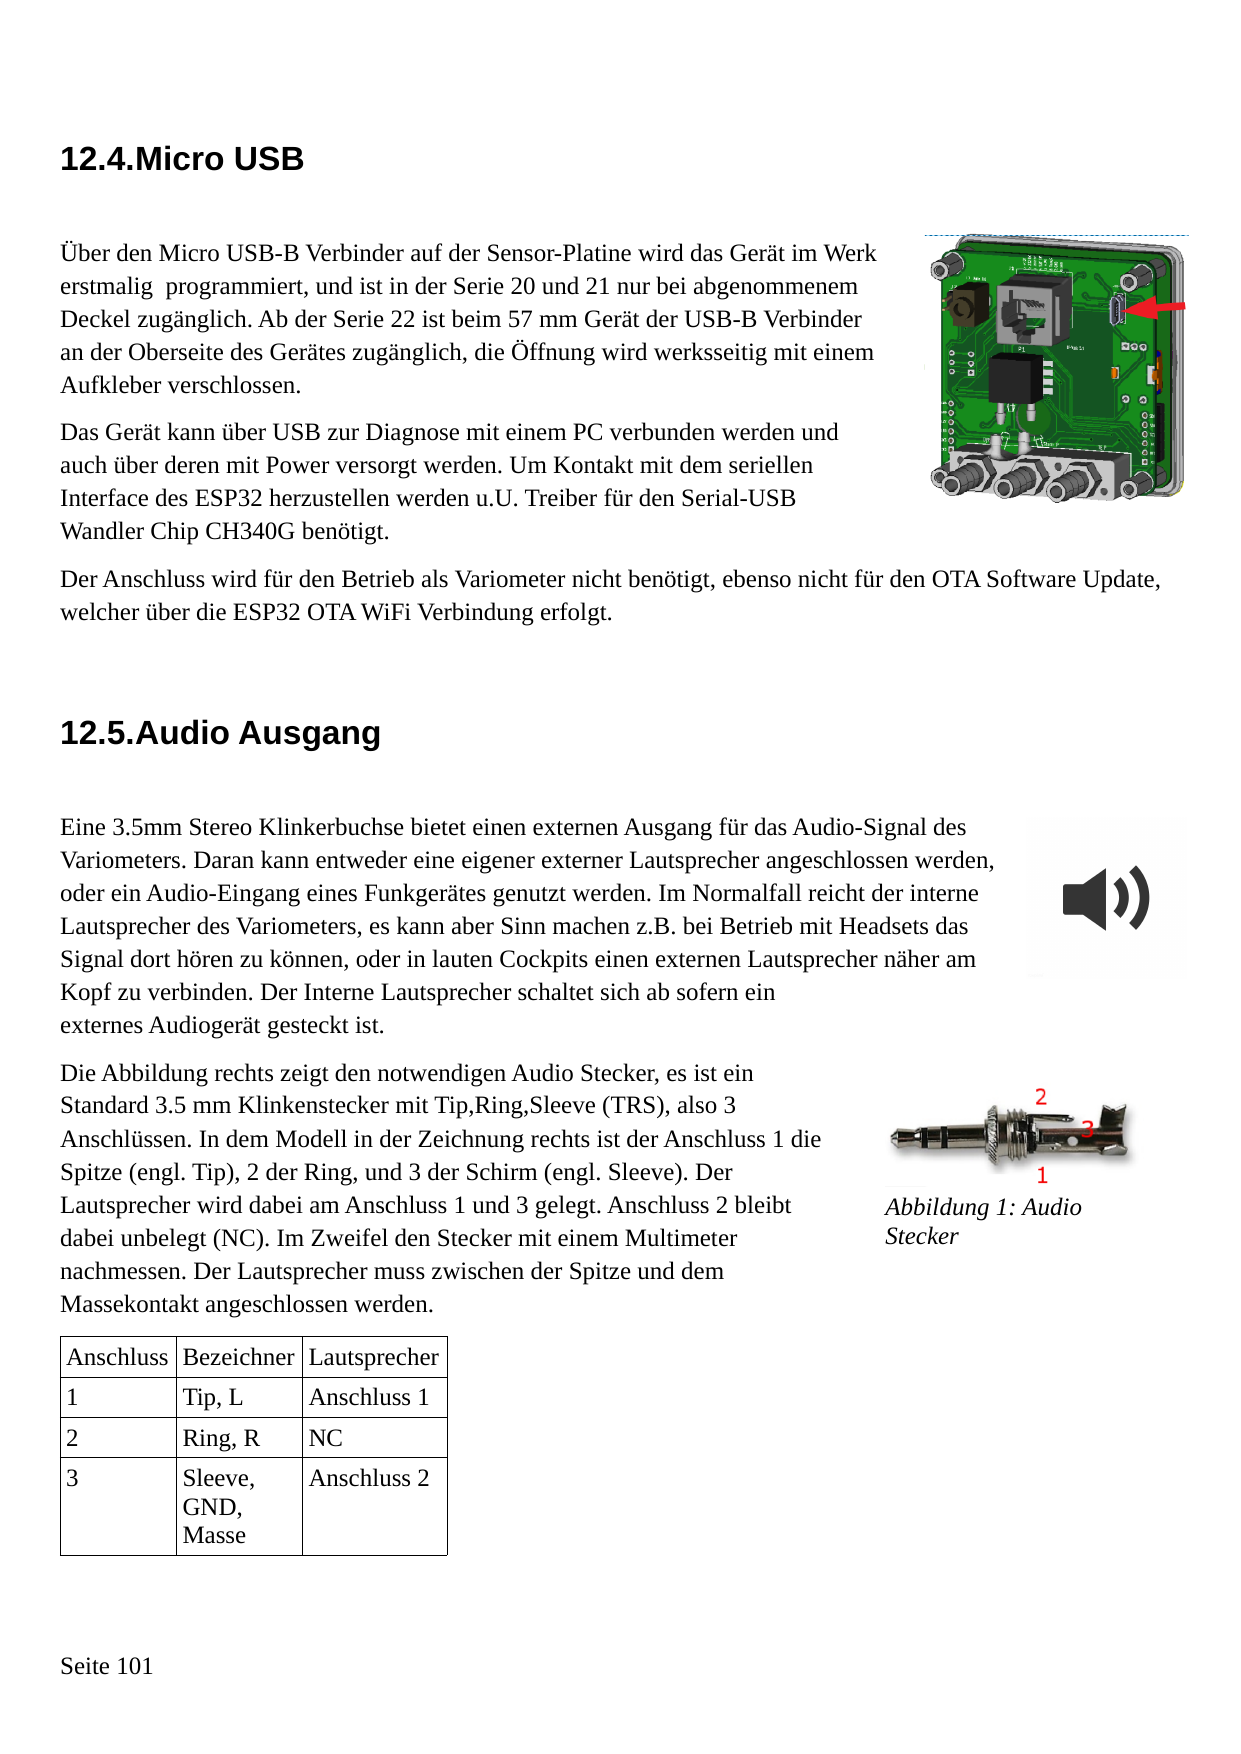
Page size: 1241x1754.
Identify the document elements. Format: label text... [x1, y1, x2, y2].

table_header Lautsprecher [303, 1337, 447, 1377]
table_cell Tip, L [177, 1378, 302, 1417]
table_cell 3 [61, 1458, 176, 1555]
text Der Anschluss wird für den Betrieb als Variometer nicht benötigt, ebenso nicht für den OTA Software Update, welcher über die ESP32 OTA WiFi Verbindung erfolgt. [60, 564, 1207, 626]
text Eine 3.5mm Stereo Klinkerbuchse bietet einen externen Ausgang für das Audio-Signal des Variometers. Daran kann entweder eine eigener externer Lautsprecher angeschlossen werden, oder ein Audio-Eingang eines Funkgerätes genutzt werden. Im Normalfall reicht der interne Lautsprecher des Variometers, es kann aber Sinn machen z.B. bei Betrieb mit Headsets das Signal dort hören zu können, oder in lauten Cockpits einen externen Lautsprecher näher am Kopf zu verbinden. Der Interne Lautsprecher schaltet sich ab sofern ein externes Audiogerät gesteckt ist. [60, 812, 1207, 1039]
subtitle Micro USB [60, 139, 1207, 178]
table_cell Anschluss 1 [303, 1378, 447, 1417]
subtitle Audio Ausgang [60, 713, 1207, 752]
picture [1025, 817, 1187, 979]
table_cell Ring, R [177, 1418, 302, 1457]
text Die Abbildung rechts zeigt den notwendigen Audio Stecker, es ist ein Standard 3.5 mm Klinkenstecker mit Tip,Ring,Sleeve (TRS), also 3 Anschlüssen. In dem Modell in der Zeichnung rechts ist der Anschluss 1 die Spitze (engl. Tip), 2 der Ring, und 3 der Schirm (engl. Sleeve). Der Lautsprecher wird dabei am Anschluss 1 und 3 gelegt. Anschluss 2 bleibt dabei unbelegt (NC). Im Zweifel den Stecker mit einem Multimeter nachmessen. Der Lautsprecher muss zwischen der Spitze und dem Massekontakt angeschlossen werden. [60, 1056, 1207, 1317]
text Über den Micro USB-B Verbinder auf der Sensor-Platine wird das Gerät im Werk erstmalig programmiert, und ist in der Serie 20 und 21 nur bei abgenommenem Deckel zugänglich. Ab der Serie 22 ist beim 57 mm Gerät der USB-B Verbinder an der Oberseite des Gerätes zugänglich, die Öffnung wird werksseitig mit einem Aufkleber verschlossen. [60, 238, 924, 398]
table_header Anschluss [61, 1337, 176, 1377]
table_cell Anschluss 2 [303, 1458, 447, 1555]
table_cell Sleeve, GND, Masse [177, 1458, 302, 1555]
table_header Bezeichner [177, 1337, 302, 1377]
table_cell 2 [61, 1418, 176, 1457]
text Abbildung 1: Audio Stecker [885, 1187, 1144, 1250]
picture [924, 226, 1189, 505]
table_cell NC [303, 1418, 447, 1457]
table_cell 1 [61, 1378, 176, 1417]
picture [885, 1068, 1144, 1187]
text Das Gerät kann über USB zur Diagnose mit einem PC verbunden werden und auch über deren mit Power versorgt werden. Um Kontakt mit dem seriellen Interface des ESP32 herzustellen werden u.U. Treiber für den Serial-USB Wandler Chip CH340G benötigt. [60, 417, 1207, 545]
